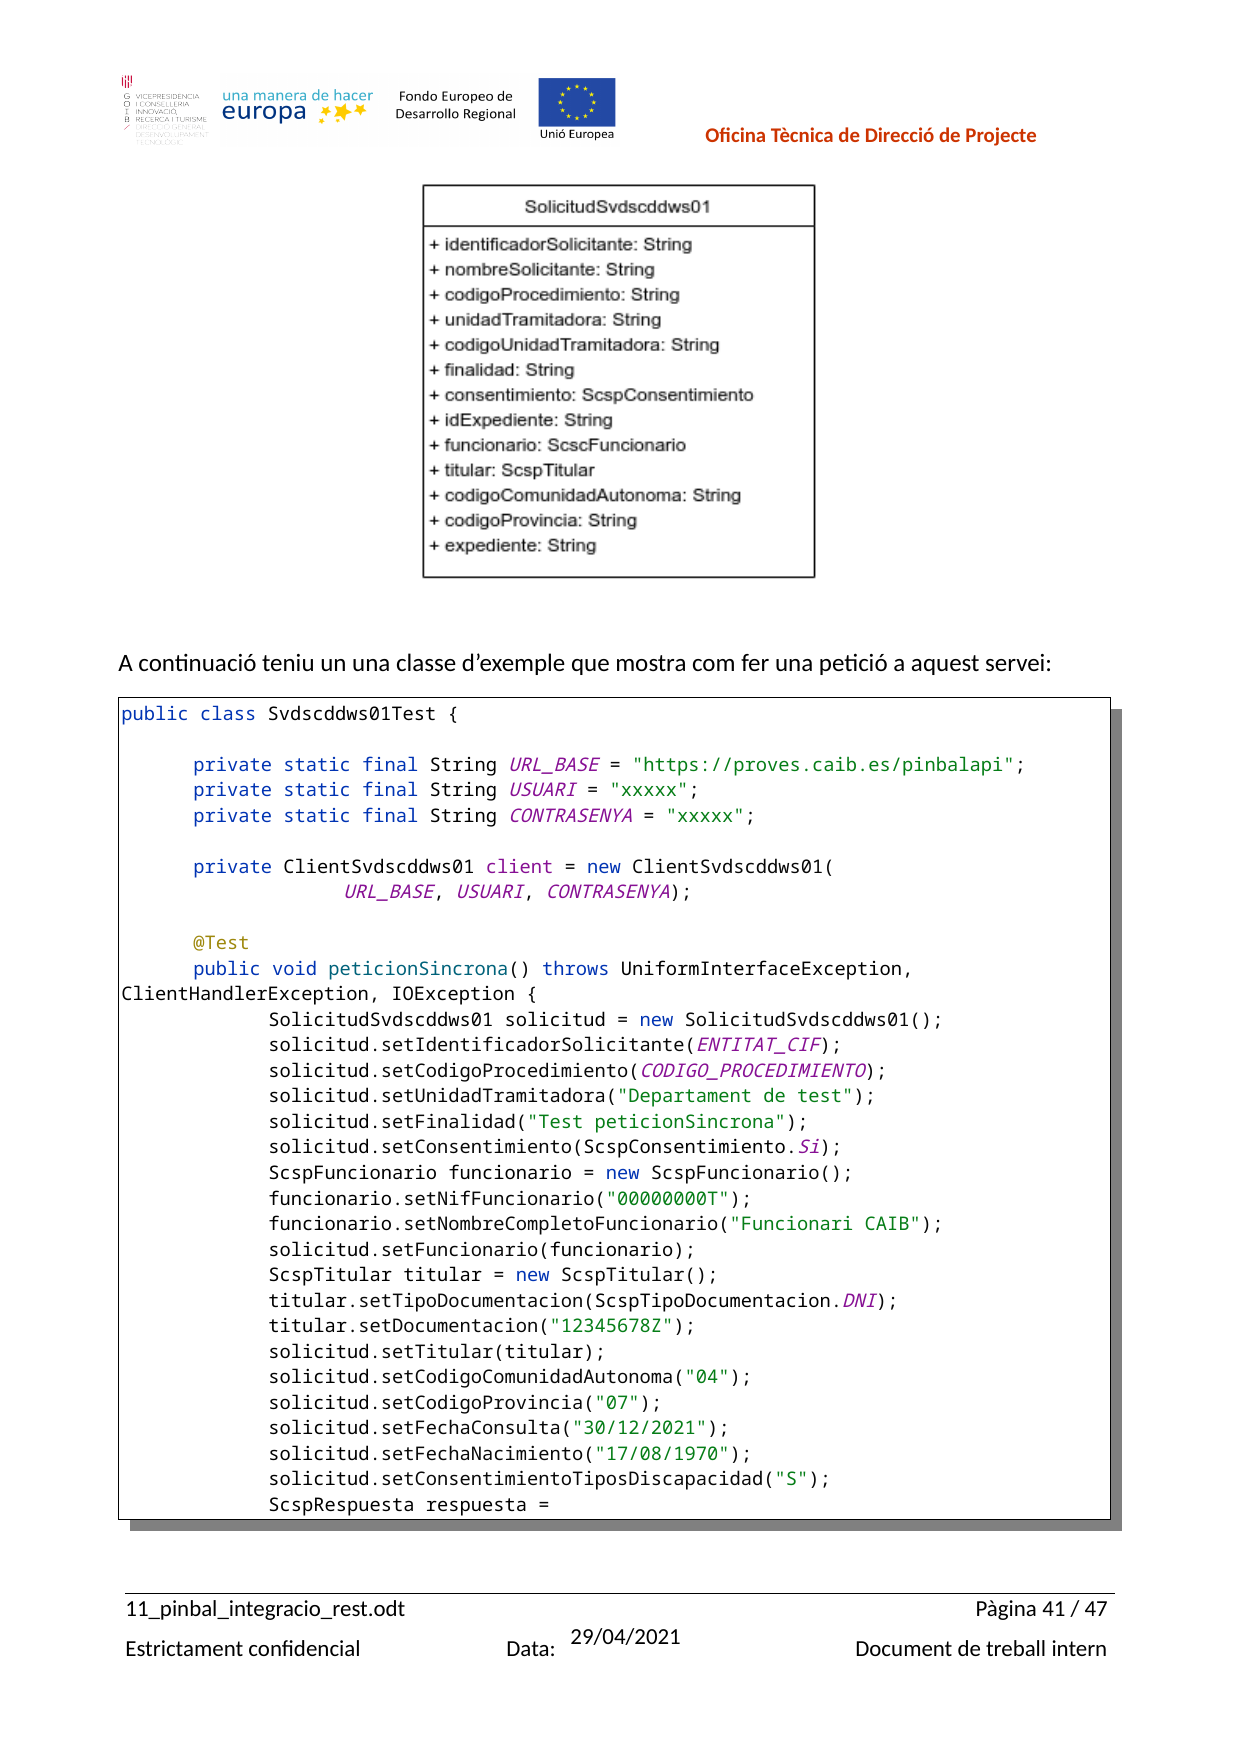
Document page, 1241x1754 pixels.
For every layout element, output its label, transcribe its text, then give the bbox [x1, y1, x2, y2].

text URL_BASE, USUARI, CONTRASENYA); @Test public void peticionSincrona() throws UniformInterfaceException, ClientHandlerException, IOException { SolicitudSvdscddws01 solicitud = new SolicitudSvdscddws01(); solicitud.setIdentificadorSolicitante(ENTITAT_CIF); solicitud.setCodigoProcedimiento(CODIGO_PROCEDIMIENTO); solicitud.setUnidadTramitadora("Departament de test"); solicitud.setFinalidad("Test peticionSincrona"); solicitud.setConsentimiento(ScspConsentimiento.Si); ScspFuncionario funcionario = new ScspFuncionario(); funcionario.setNifFuncionario("00000000T"); funcionario.setNombreCompletoFuncionario("Funcionari CAIB"); solicitud.setFuncionario(funcionario); ScspTitular titular = new ScspTitular(); titular.setTipoDocumentacion(ScspTipoDocumentacion.DNI); titular.setDocumentacion("12345678Z"); solicitud.setTitular(titular); solicitud.setCodigoComunidadAutonoma("04"); solicitud.setCodigoProvincia("07"); solicitud.setFechaConsulta("30/12/2021"); solicitud.setFechaNacimiento("17/08/1970"); solicitud.setConsentimientoTiposDiscapacidad("S"); ScspRespuesta respuesta = [119, 876, 1110, 1519]
picture [219, 73, 621, 147]
text public class Svdscddws01Test { private static final String URL_BASE = "https://proves.caib.es/pinbalapi"; private static final String USUARI = "xxxxx"; private static final String CONTRASENYA = "xxxxx"; private ClientSvdscddws01 client = new ClientSvdscddws01( [119, 698, 1110, 876]
text A continuació teniu un una classe d’exemple que mostra com fer una petició a aquest servei: [118, 647, 1122, 678]
picture [118, 73, 213, 147]
picture [415, 177, 825, 594]
